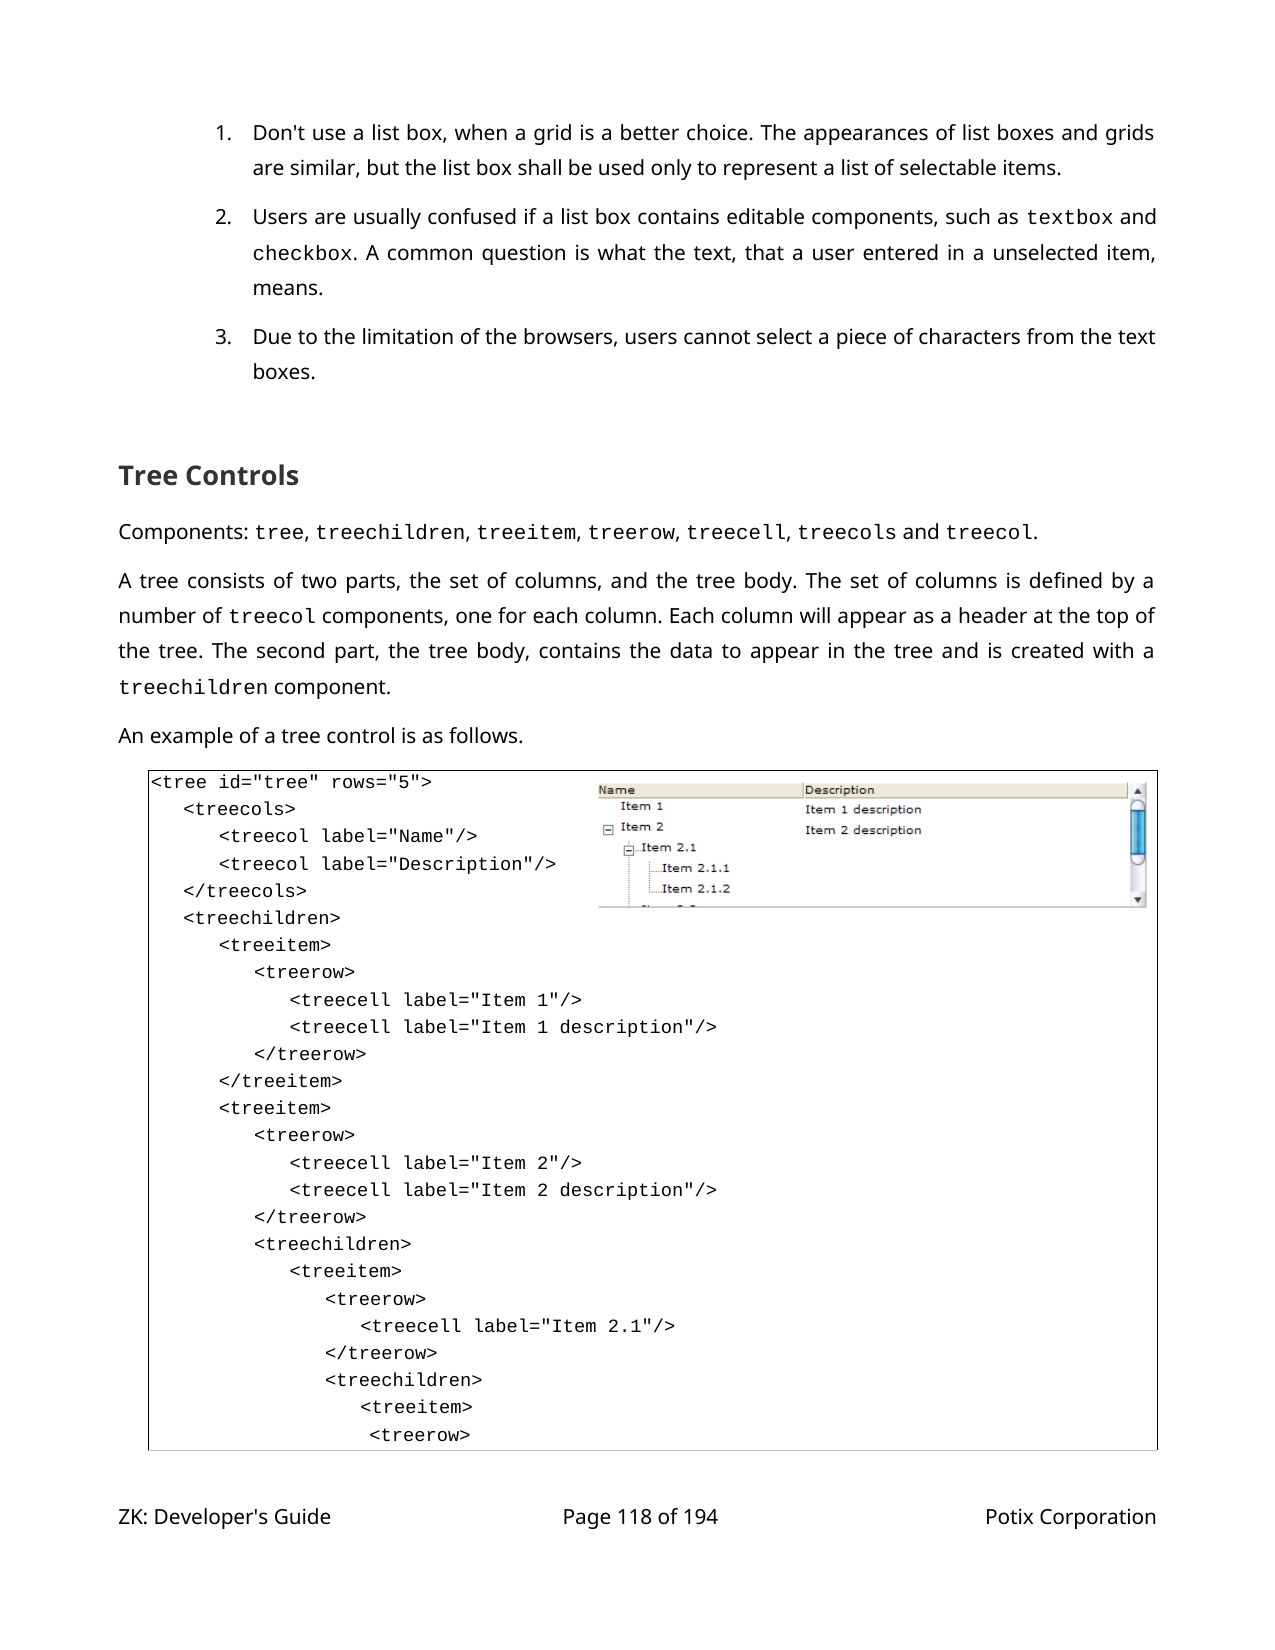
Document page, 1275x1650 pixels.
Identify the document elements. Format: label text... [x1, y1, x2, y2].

list Due to the limitation of the browsers, users cannot select a piece of characters from the text boxes. [215, 322, 1157, 386]
text <treecell label="Item 2"/> [149, 1151, 1157, 1175]
text <treecol label="Name"/> [149, 824, 594, 848]
list Don't use a list box, when a grid is a better choice. The appearances of list boxes and grids are similar, but the list box shall be used only to represent a list of selectable items. [215, 118, 1157, 182]
text <treecell label="Item 1"/> [149, 987, 1157, 1012]
text <treechildren> [149, 1232, 1157, 1256]
text <treechildren> [149, 1368, 1157, 1392]
text </treecols> [149, 879, 594, 903]
text <treerow> [149, 1422, 1157, 1450]
text </treerow> [149, 1205, 1157, 1229]
subtitle Tree Controls [118, 456, 1157, 493]
text <treeitem> [149, 1096, 1157, 1120]
text </treeitem> [149, 1069, 1157, 1093]
text <tree id="tree" rows="5"> [149, 771, 1157, 794]
text <treecell label="Item 2 description"/> [149, 1178, 1157, 1202]
text <treerow> [149, 960, 1157, 984]
text </treerow> [149, 1341, 1157, 1365]
text <treecell label="Item 2.1"/> [149, 1314, 1157, 1338]
text <treecols> [149, 797, 594, 821]
text </treerow> [149, 1042, 1157, 1066]
text <treeitem> [149, 1395, 1157, 1419]
text A tree consists of two parts, the set of columns, and the tree body. The set of columns is defined by a number of treecol components, one for each column. Each column will appear as a header at the top of the tree. The second part, the tree body, contains the data to appear in the tree and is created with a treechildren component. [118, 566, 1157, 700]
text <treecell label="Item 1 description"/> [149, 1014, 1157, 1039]
text An example of a tree control is as follows. [118, 721, 1157, 749]
text <treerow> [149, 1123, 1157, 1148]
list Users are usually confused if a list box contains editable components, such as textbox and checkbox. A common question is what the text, that a user entered in a unselected item, means. [215, 202, 1157, 301]
picture [594, 779, 1150, 910]
text <treechildren> [149, 906, 1157, 930]
text <treecol label="Description"/> [149, 851, 594, 876]
text <treerow> [149, 1286, 1157, 1311]
text <treeitem> [149, 1259, 1157, 1283]
text Components: tree, treechildren, treeitem, treerow, treecell, treecols and treecol. [118, 517, 1157, 545]
text <treeitem> [149, 933, 1157, 957]
